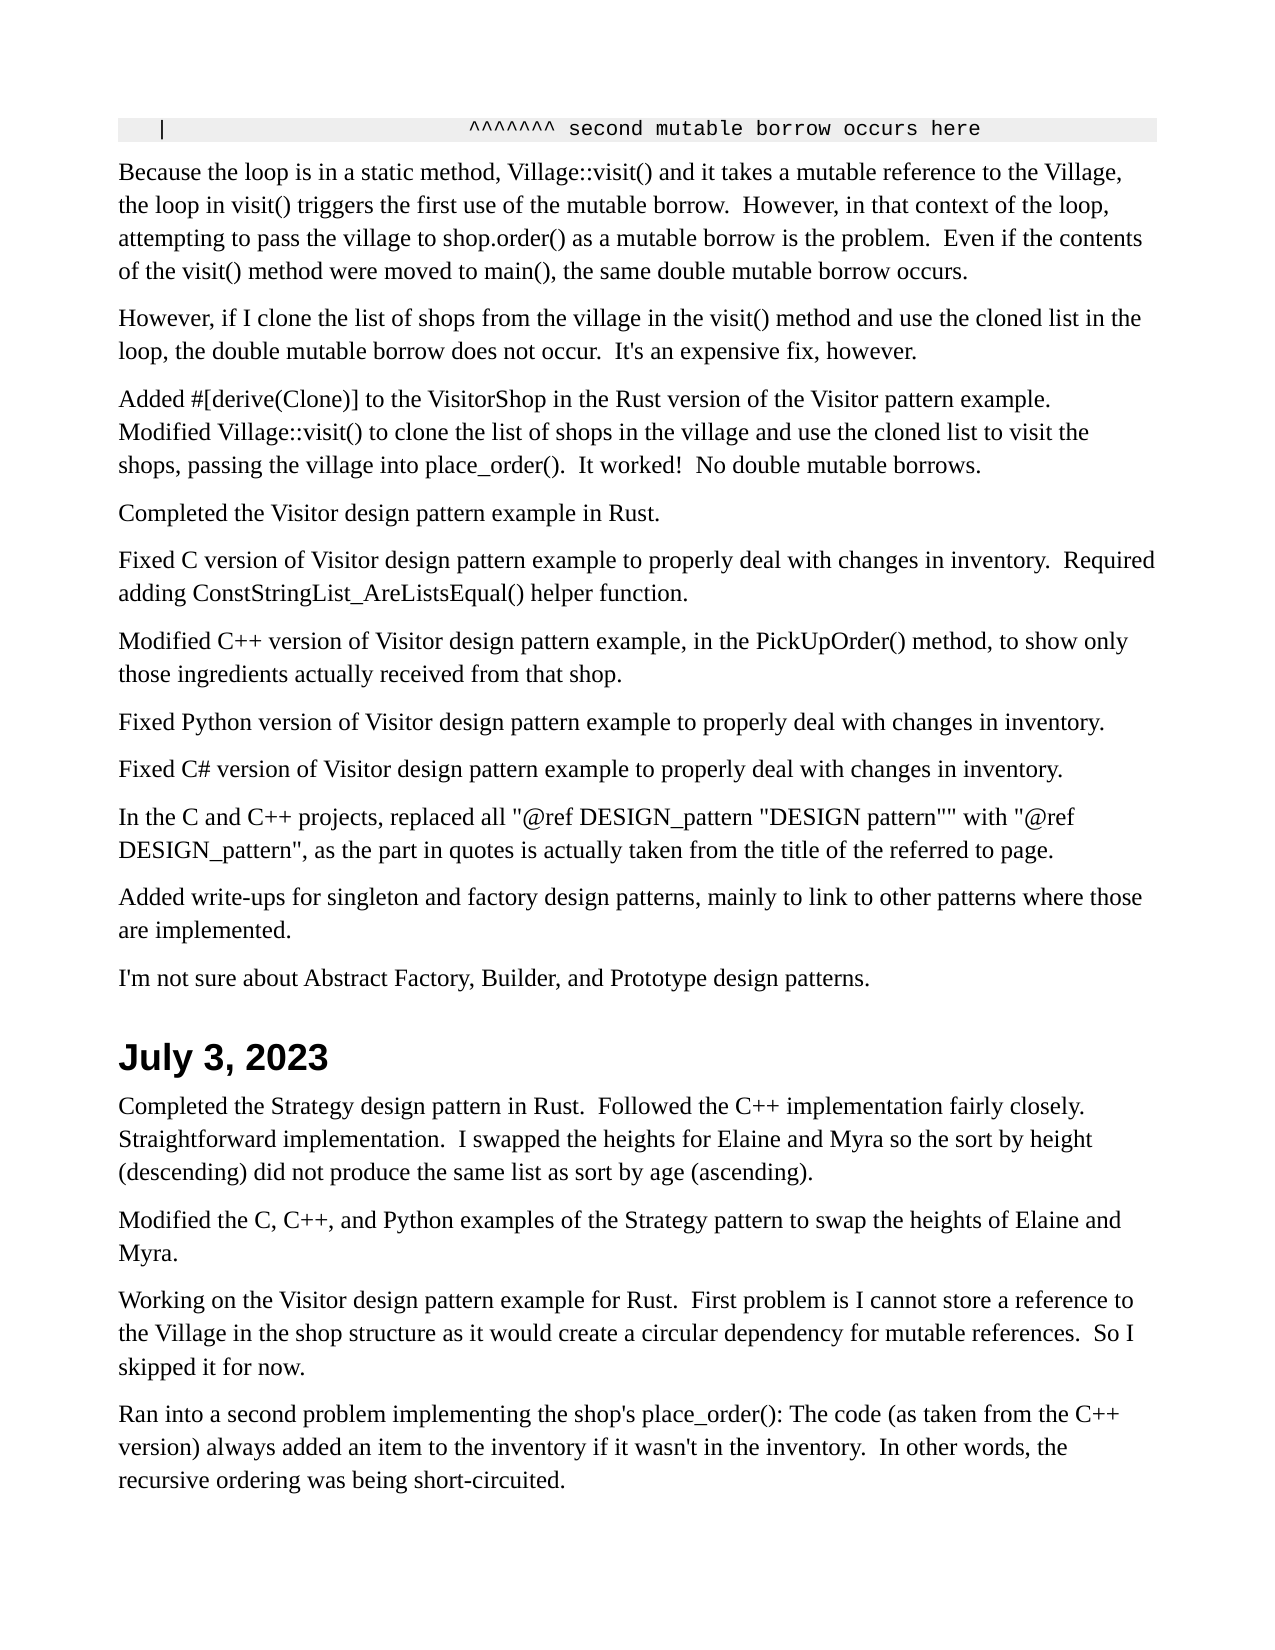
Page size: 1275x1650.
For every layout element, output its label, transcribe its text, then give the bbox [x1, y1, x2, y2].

text Fixed C# version of Visitor design pattern example to properly deal with changes in inventory. [118, 754, 1157, 783]
text Added write-ups for singleton and factory design patterns, mainly to link to other patterns where those are implemented. [118, 882, 1157, 944]
text Modified C++ version of Visitor design pattern example, in the PickUpOrder() method, to show only those ingredients actually received from that shop. [118, 626, 1157, 688]
text Because the loop is in a static method, Village::visit() and it takes a mutable reference to the Village, the loop in visit() triggers the first use of the mutable borrow. However, in that context of the loop, attempting to pass the village to shop.order() as a mutable borrow is the problem. Even if the contents of the visit() method were moved to main(), the same double mutable borrow occurs. [118, 157, 1157, 284]
text | ^^^^^^^ second mutable borrow occurs here [118, 118, 1157, 142]
text Fixed C version of Visitor design pattern example to properly deal with changes in inventory. Required adding ConstStringList_AreListsEqual() helper function. [118, 545, 1157, 607]
text Completed the Strategy design pattern in Rust. Followed the C++ implementation fairly closely. Straightforward implementation. I swapped the heights for Elaine and Myra so the sort by height (descending) did not produce the same list as sort by age (ascending). [118, 1091, 1157, 1186]
text I'm not sure about Abstract Factory, Builder, and Prototype design patterns. [118, 963, 1157, 992]
text However, if I clone the list of shops from the village in the visit() method and use the cloned list in the loop, the double mutable borrow does not occur. It's an expensive fix, however. [118, 303, 1157, 365]
text Modified the C, C++, and Python examples of the Strategy pattern to swap the heights of Elaine and Myra. [118, 1205, 1157, 1267]
text Fixed Python version of Visitor design pattern example to properly deal with changes in inventory. [118, 707, 1157, 735]
text Ran into a second problem implementing the shop's place_order(): The code (as taken from the C++ version) always added an item to the inventory if it wasn't in the inventory. In other words, the recursive ordering was being short-circuited. [118, 1399, 1157, 1494]
text Added #[derive(Clone)] to the VisitorShop in the Rust version of the Visitor pattern example. Modified Village::visit() to clone the list of shops in the village and use the cloned list to visit the shops, passing the village into place_order(). It worked! No double mutable borrows. [118, 384, 1157, 479]
subtitle July 3, 2023 [118, 1036, 1157, 1079]
text Working on the Visitor design pattern example for Rust. First problem is I cannot store a reference to the Village in the shop structure as it would create a circular dependency for mutable references. So I skipped it for now. [118, 1286, 1157, 1380]
text In the C and C++ projects, replaced all "@ref DESIGN_pattern "DESIGN pattern"" with "@ref DESIGN_pattern", as the part in quotes is actually taken from the title of the referred to page. [118, 802, 1157, 863]
text Completed the Visitor design pattern example in Rust. [118, 498, 1157, 526]
